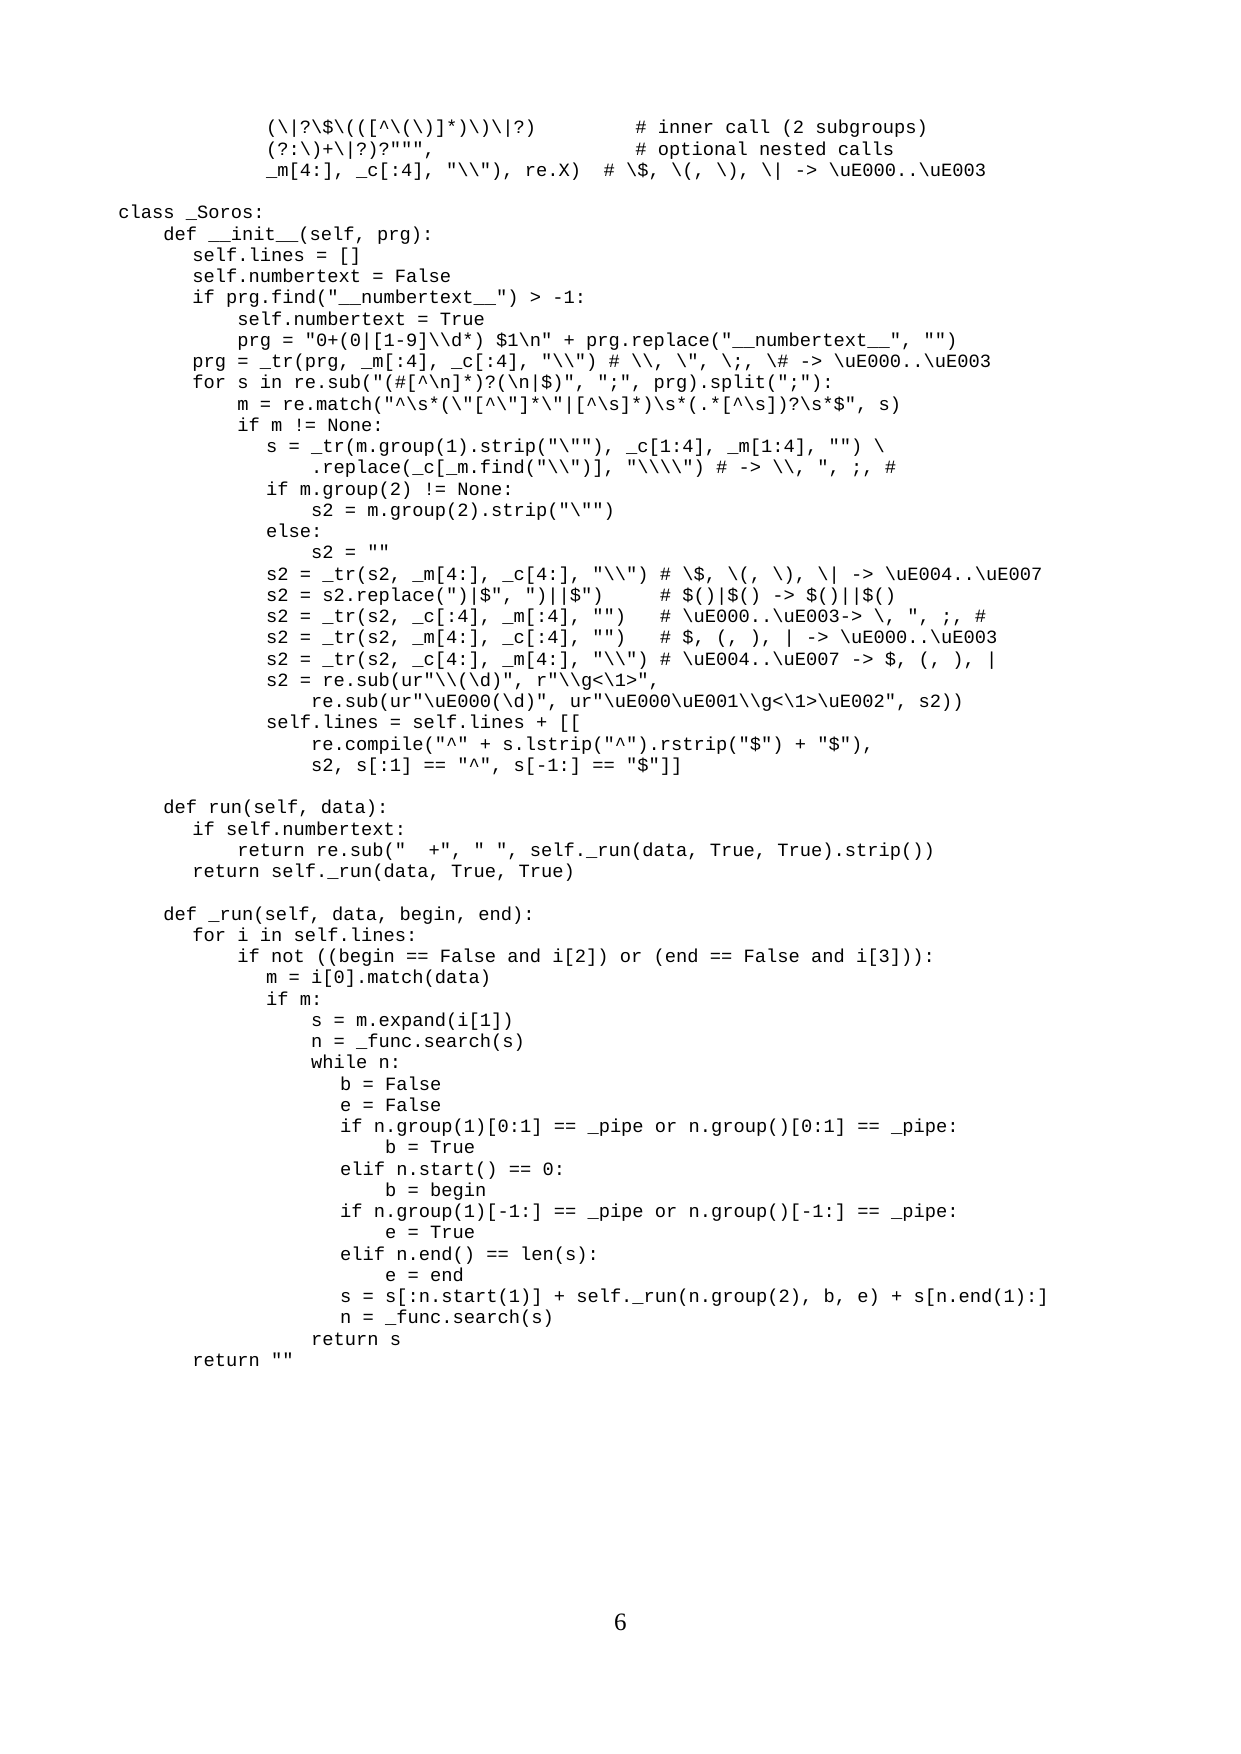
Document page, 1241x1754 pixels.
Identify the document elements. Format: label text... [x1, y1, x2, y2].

text self.lines = self.lines + [[ [118, 713, 1122, 734]
text return s [118, 1329, 1122, 1351]
text (\|?\$\(([^\(\)]*)\)\|?) # inner call (2 subgroups) [118, 118, 1122, 139]
text b = False [118, 1074, 1122, 1096]
text if m != None: [118, 416, 1122, 437]
text if n.group(1)[-1:] == _pipe or n.group()[-1:] == _pipe: [118, 1202, 1122, 1223]
text m = re.match("^\s*(\"[^\"]*\"|[^\s]*)\s*(.*[^\s])?\s*$", s) [118, 394, 1122, 416]
text elif n.start() == 0: [118, 1159, 1122, 1181]
text re.compile("^" + s.lstrip("^").rstrip("$") + "$"), [118, 734, 1122, 756]
text .replace(_c[_m.find("\\")], "\\\\") # -> \\, ", ;, # [118, 458, 1122, 479]
text if m.group(2) != None: [118, 479, 1122, 501]
text s2, s[:1] == "^", s[-1:] == "$"]] [118, 756, 1122, 777]
text prg = _tr(prg, _m[:4], _c[:4], "\\") # \\, \", \;, \# -> \uE000..\uE003 [118, 352, 1122, 373]
text elif n.end() == len(s): [118, 1244, 1122, 1266]
text s2 = s2.replace(")|$", ")||$") # $()|$() -> $()||$() [118, 586, 1122, 607]
text def __init__(self, prg): [118, 224, 1122, 246]
text for s in re.sub("(#[^\n]*)?(\n|$)", ";", prg).split(";"): [118, 373, 1122, 394]
text s2 = "" [118, 543, 1122, 564]
text n = _func.search(s) [118, 1032, 1122, 1053]
text b = begin [118, 1181, 1122, 1202]
text self.lines = [] [118, 246, 1122, 267]
text re.sub(ur"\uE000(\d)", ur"\uE000\uE001\\g<\1>\uE002", s2)) [118, 692, 1122, 713]
text else: [118, 522, 1122, 543]
text if m: [118, 989, 1122, 1011]
text if self.numbertext: [118, 819, 1122, 841]
text s = s[:n.start(1)] + self._run(n.group(2), b, e) + s[n.end(1):] [118, 1287, 1122, 1308]
text def _run(self, data, begin, end): [118, 904, 1122, 926]
text s2 = _tr(s2, _m[4:], _c[4:], "\\") # \$, \(, \), \| -> \uE004..\uE007 [118, 564, 1122, 586]
text s = m.expand(i[1]) [118, 1011, 1122, 1032]
text class _Soros: [118, 203, 1122, 224]
text (?:\)+\|?)?""", # optional nested calls [118, 139, 1122, 161]
text _m[4:], _c[:4], "\\"), re.X) # \$, \(, \), \| -> \uE000..\uE003 [118, 161, 1122, 182]
text if n.group(1)[0:1] == _pipe or n.group()[0:1] == _pipe: [118, 1117, 1122, 1138]
text while n: [118, 1053, 1122, 1074]
text return "" [118, 1351, 1122, 1372]
text e = True [118, 1223, 1122, 1244]
text m = i[0].match(data) [118, 968, 1122, 989]
text if prg.find("__numbertext__") > -1: [118, 288, 1122, 309]
text b = True [118, 1138, 1122, 1159]
text e = end [118, 1266, 1122, 1287]
text def run(self, data): [118, 798, 1122, 819]
text return self._run(data, True, True) [118, 862, 1122, 883]
text s2 = _tr(s2, _m[4:], _c[:4], "") # $, (, ), | -> \uE000..\uE003 [118, 628, 1122, 649]
text e = False [118, 1096, 1122, 1117]
text prg = "0+(0|[1-9]\\d*) $1\n" + prg.replace("__numbertext__", "") [118, 331, 1122, 352]
text s2 = _tr(s2, _c[:4], _m[:4], "") # \uE000..\uE003-> \, ", ;, # [118, 607, 1122, 628]
text s2 = re.sub(ur"\\(\d)", r"\\g<\1>", [118, 671, 1122, 692]
text for i in self.lines: [118, 926, 1122, 947]
text return re.sub(" +", " ", self._run(data, True, True).strip()) [118, 841, 1122, 862]
text if not ((begin == False and i[2]) or (end == False and i[3])): [118, 947, 1122, 968]
text s = _tr(m.group(1).strip("\""), _c[1:4], _m[1:4], "") \ [118, 437, 1122, 458]
text s2 = m.group(2).strip("\"") [118, 501, 1122, 522]
text s2 = _tr(s2, _c[4:], _m[4:], "\\") # \uE004..\uE007 -> $, (, ), | [118, 649, 1122, 671]
text self.numbertext = True [118, 309, 1122, 331]
text self.numbertext = False [118, 267, 1122, 288]
text n = _func.search(s) [118, 1308, 1122, 1329]
